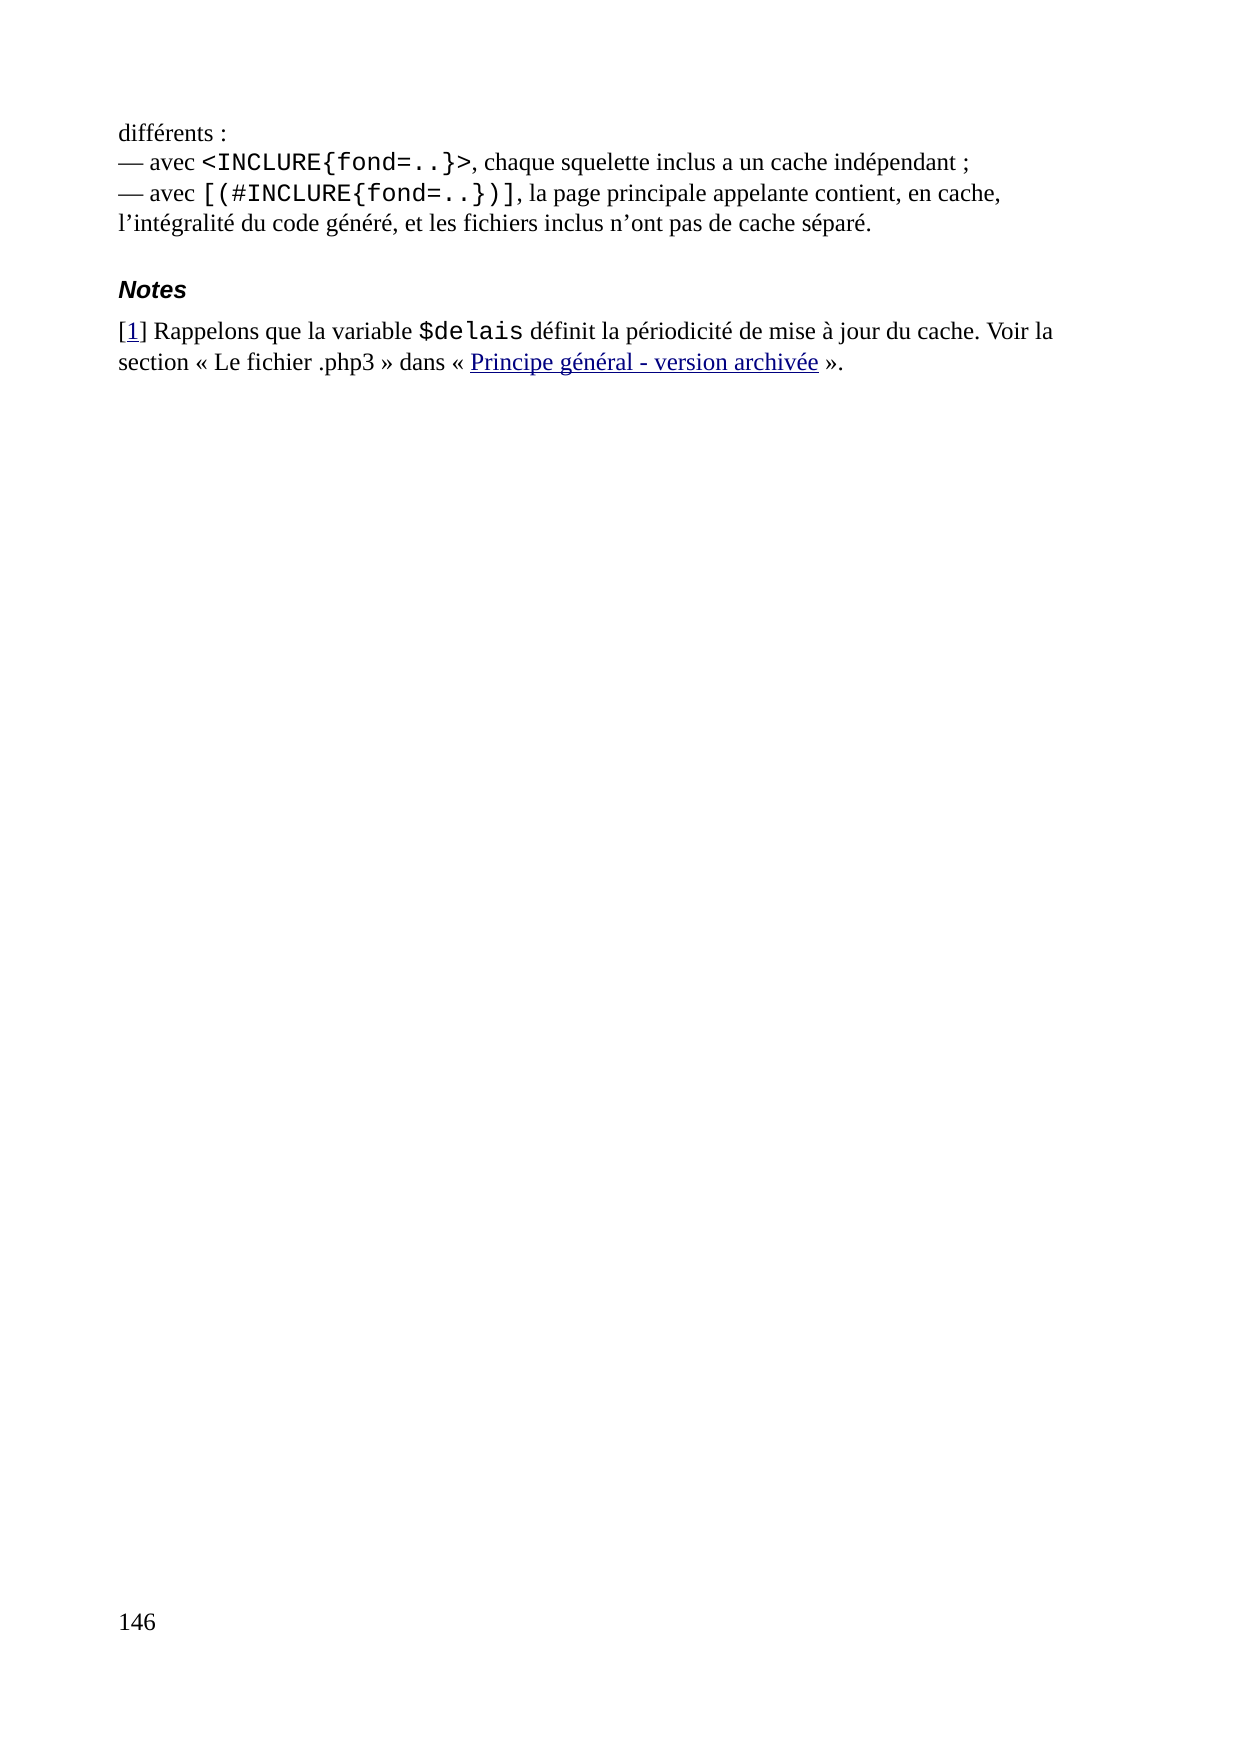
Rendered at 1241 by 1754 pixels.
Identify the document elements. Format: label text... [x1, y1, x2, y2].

text [1] Rappelons que la variable $delais définit la périodicité de mise à jour du cache. Voir la section « Le fichier .php3 » dans « Principe général - version archivée ». [118, 316, 1122, 375]
text différents : — avec <INCLURE{fond=..}>, chaque squelette inclus a un cache indépendant ; — avec [(#INCLURE{fond=..})], la page principale appelante contient, en cache, l’intégralité du code généré, et les fichiers inclus n’ont pas de cache séparé. [118, 118, 1122, 237]
subtitle Notes [118, 275, 1122, 303]
